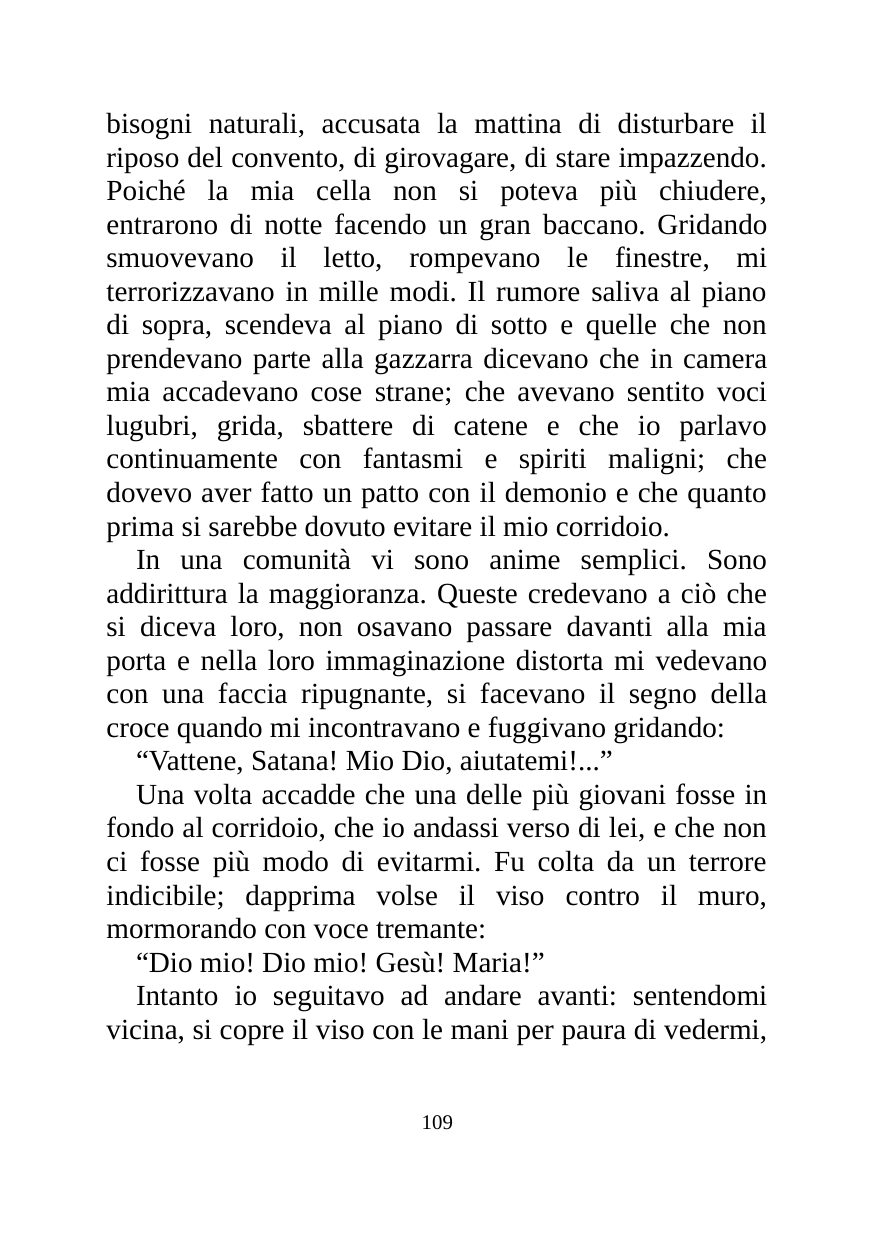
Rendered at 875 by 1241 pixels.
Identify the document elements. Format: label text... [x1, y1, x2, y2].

text “Dio mio! Dio mio! Gesù! Maria!” [106, 945, 768, 978]
text Intanto io seguitavo ad andare avanti: sentendomi vicina, si copre il viso con le mani per paura di vedermi, [106, 978, 768, 1045]
text In una comunità vi sono anime semplici. Sono addirittura la maggioranza. Queste credevano a ciò che si diceva loro, non osavano passare davanti alla mia porta e nella loro immaginazione distorta mi vedevano con una faccia ripugnante, si facevano il segno della croce quando mi incontravano e fuggivano gridando: [106, 542, 768, 743]
text “Vattene, Satana! Mio Dio, aiutatemi!...” [106, 743, 768, 777]
text Una volta accadde che una delle più giovani fosse in fondo al corridoio, che io andassi verso di lei, e che non ci fosse più modo di evitarmi. Fu colta da un terrore indicibile; dapprima volse il viso contro il muro, mormorando con voce tremante: [106, 777, 768, 945]
text bisogni naturali, accusata la mattina di disturbare il riposo del convento, di girovagare, di stare impazzendo. Poiché la mia cella non si poteva più chiudere, entrarono di notte facendo un gran baccano. Gridando smuovevano il letto, rompevano le finestre, mi terrorizzavano in mille modi. Il rumore saliva al piano di sopra, scendeva al piano di sotto e quelle che non prendevano parte alla gazzarra dicevano che in camera mia accadevano cose strane; che avevano sentito voci lugubri, grida, sbattere di catene e che io parlavo continuamente con fantasmi e spiriti maligni; che dovevo aver fatto un patto con il demonio e che quanto prima si sarebbe dovuto evitare il mio corridoio. [106, 106, 768, 542]
